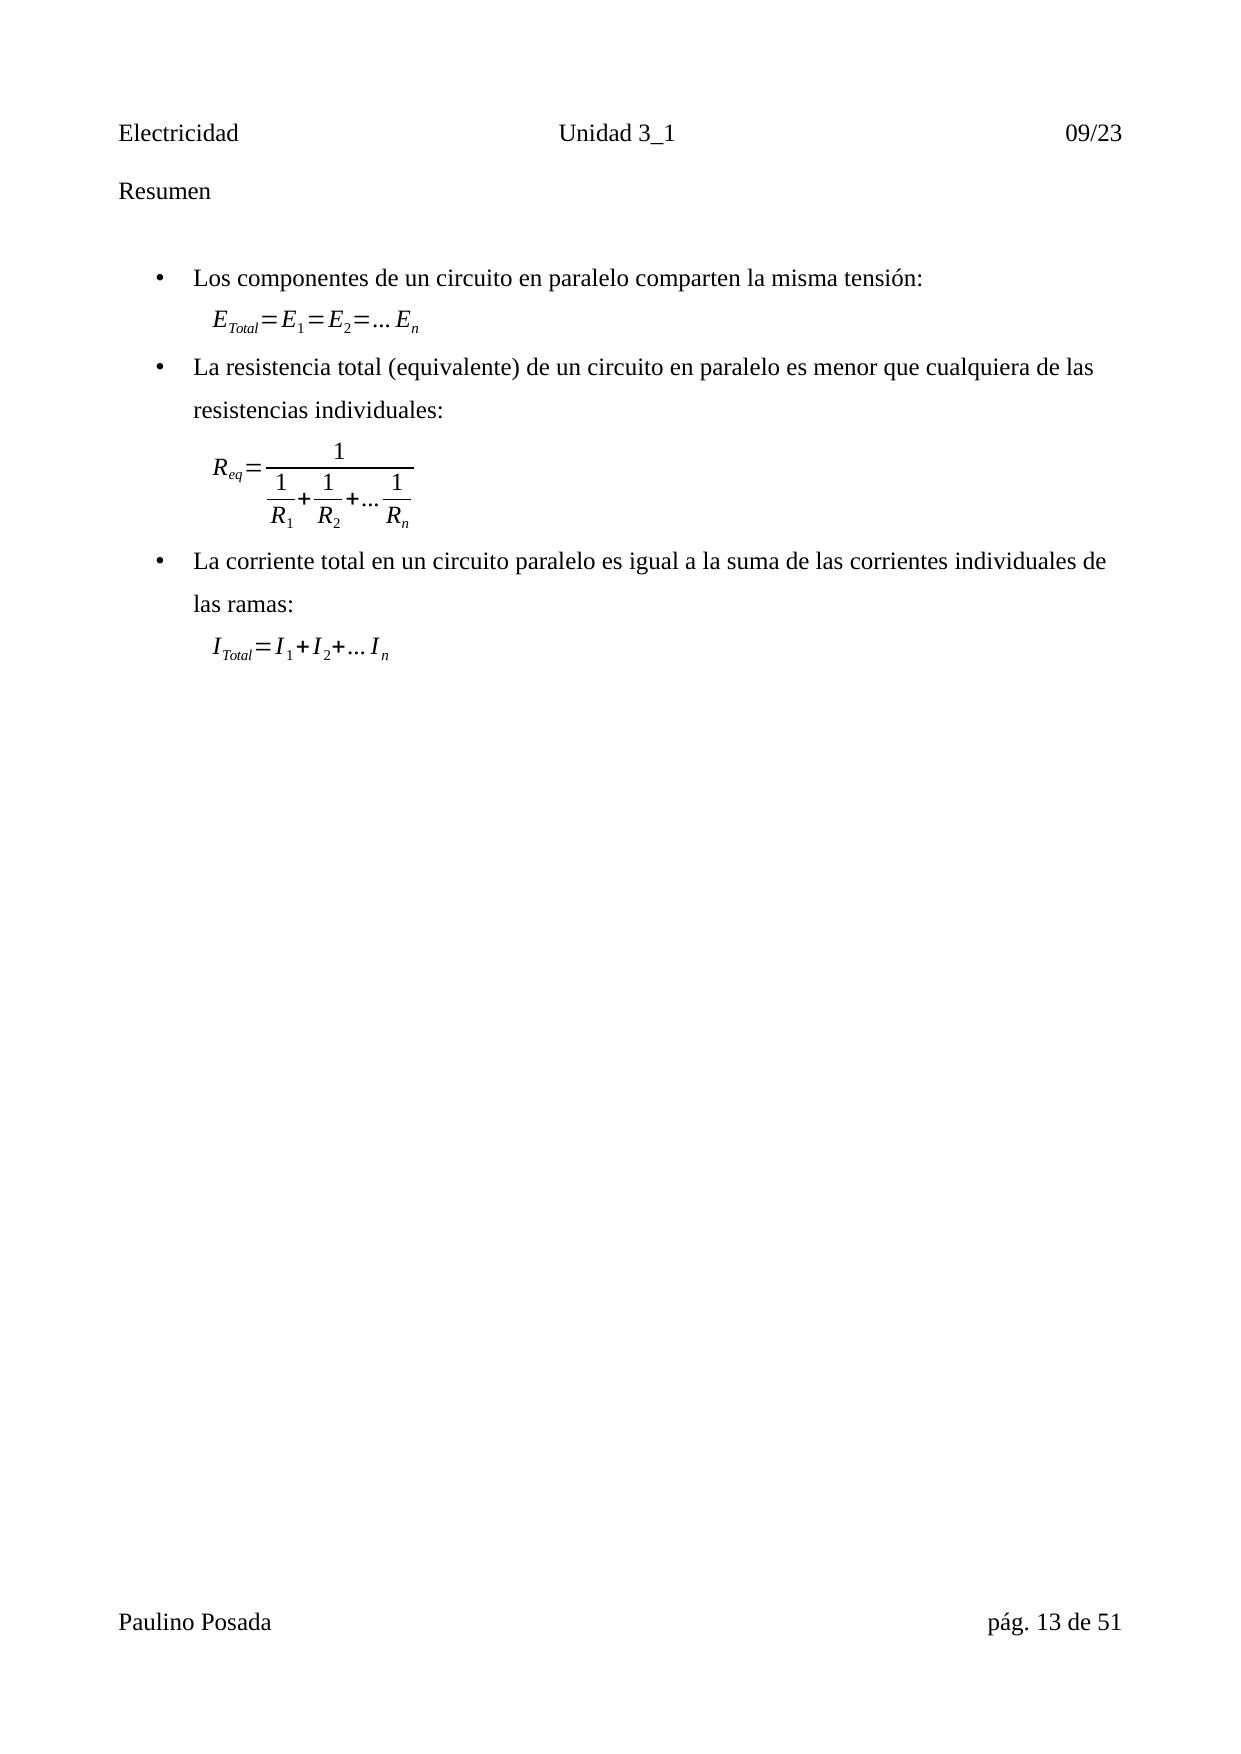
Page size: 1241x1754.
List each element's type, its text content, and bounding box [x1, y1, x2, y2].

list La resistencia total (equivalente) de un circuito en paralelo es menor que cualquiera de las resistencias individuales: [156, 352, 1122, 423]
list La corriente total en un circuito paralelo es igual a la suma de las corrientes individuales de las ramas: [156, 546, 1122, 618]
text Resumen [118, 176, 1122, 205]
list Los componentes de un circuito en paralelo comparten la misma tensión: [156, 263, 1122, 291]
